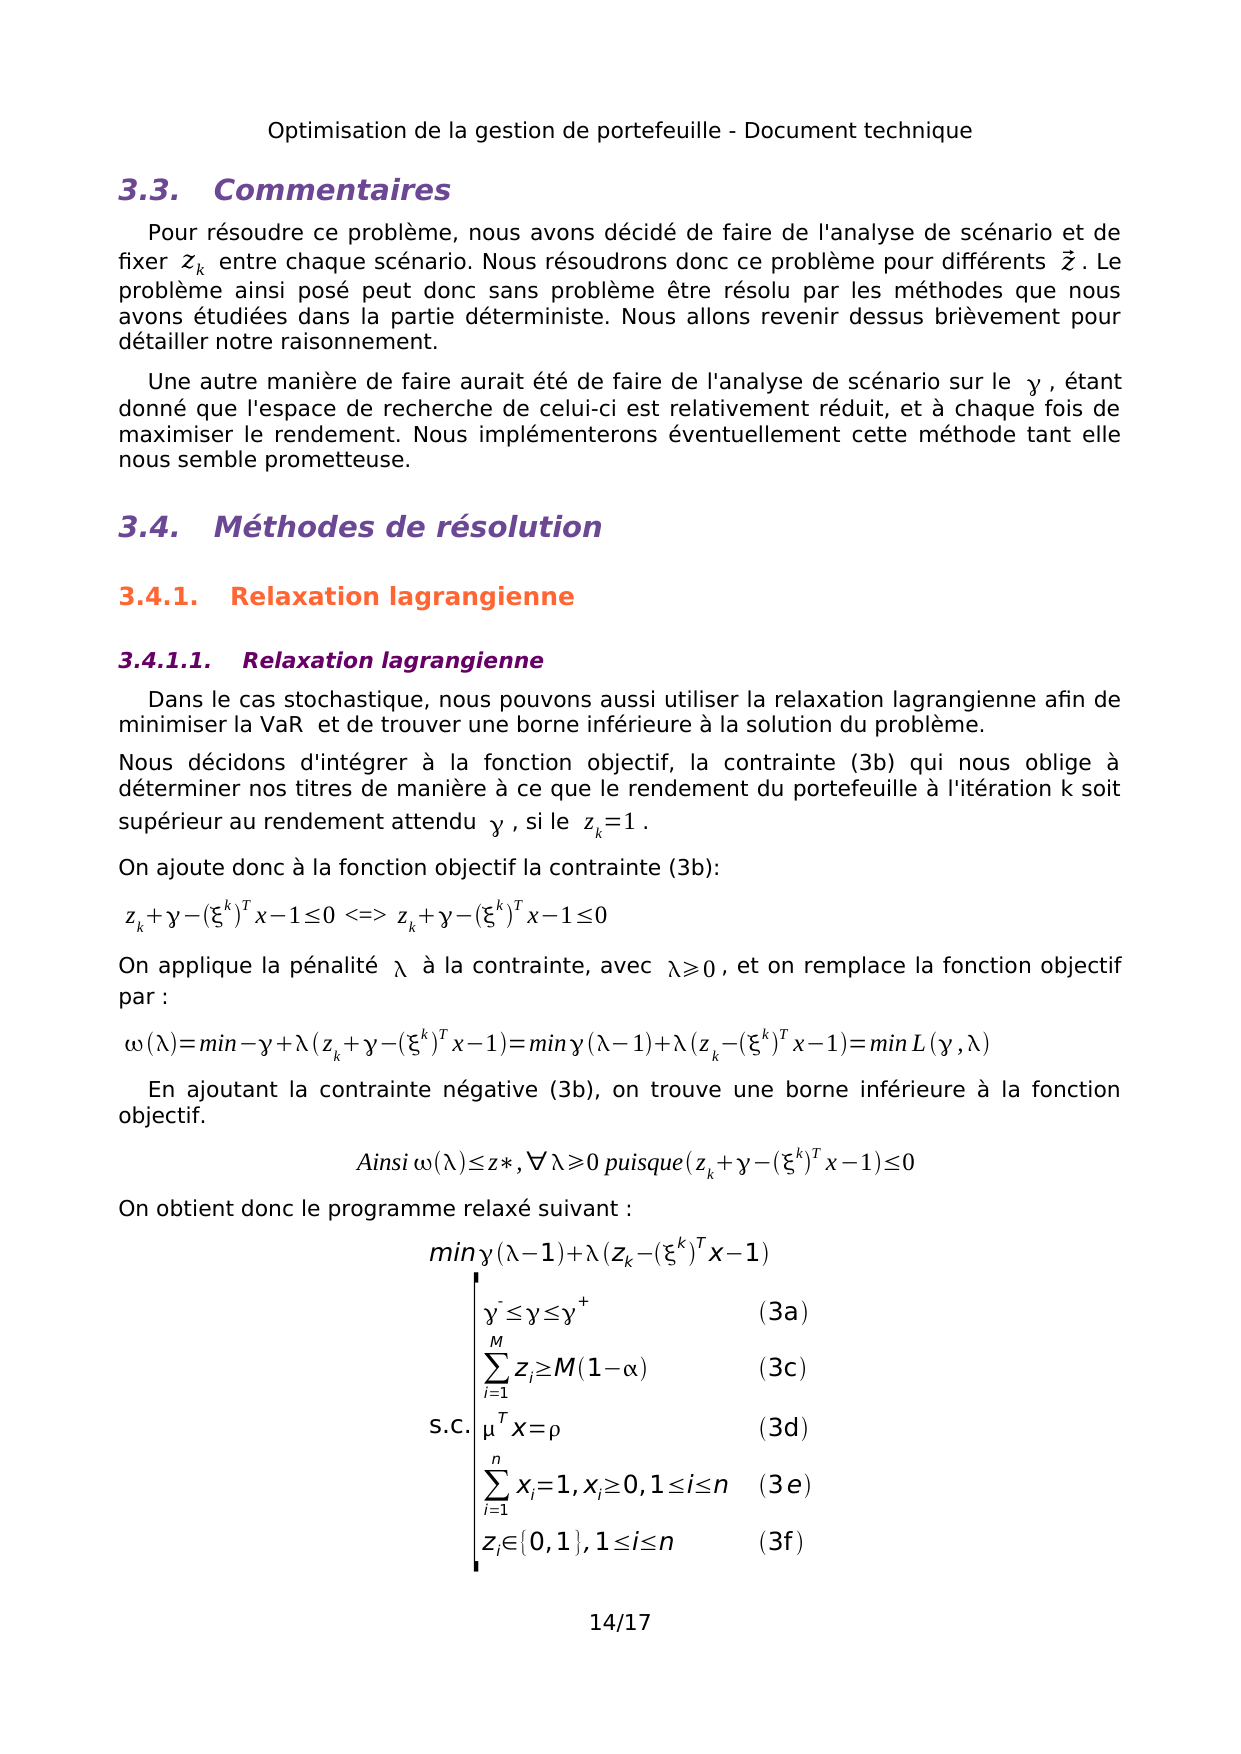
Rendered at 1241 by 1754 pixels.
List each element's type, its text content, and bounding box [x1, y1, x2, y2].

text Dans le cas stochastique, nous pouvons aussi utiliser la relaxation lagrangienne afin de minimiser la VaR et de trouver une borne inférieure à la solution du problème. [118, 687, 1122, 738]
text Nous décidons d'intégrer à la fonction objectif, la contrainte (3b) qui nous oblige à déterminer nos titres de manière à ce que le rendement du portefeuille à l'itération k soit supérieur au rendement attendu , si le . [118, 750, 1122, 843]
text On applique la pénalité à la contrainte, avec , et on remplace la fonction objectif par : [118, 949, 1122, 1009]
text En ajoutant la contrainte négative (3b), on trouve une borne inférieure à la fonction objectif. [118, 1077, 1122, 1128]
subtitle Méthodes de résolution [118, 511, 1122, 544]
text Pour résoudre ce problème, nous avons décidé de faire de l'analyse de scénario et de fixer entre chaque scénario. Nous résoudrons donc ce problème pour différents . Le problème ainsi posé peut donc sans problème être résolu par les méthodes que nous avons étudiées dans la partie déterministe. Nous allons revenir dessus brièvement pour détailler notre raisonnement. [118, 219, 1122, 355]
subtitle Commentaires [118, 173, 1122, 207]
text Une autre manière de faire aurait été de faire de l'analyse de scénario sur le , étant donné que l'espace de recherche de celui-ci est relativement réduit, et à chaque fois de maximiser le rendement. Nous implémenterons éventuellement cette méthode tant elle nous semble prometteuse. [118, 367, 1122, 473]
subtitle Relaxation lagrangienne [118, 582, 1122, 611]
text On obtient donc le programme relaxé suivant : [118, 1196, 1122, 1222]
text On ajoute donc à la fonction objectif la contrainte (3b): [118, 855, 1122, 881]
subtitle Relaxation lagrangienne [118, 649, 1122, 674]
